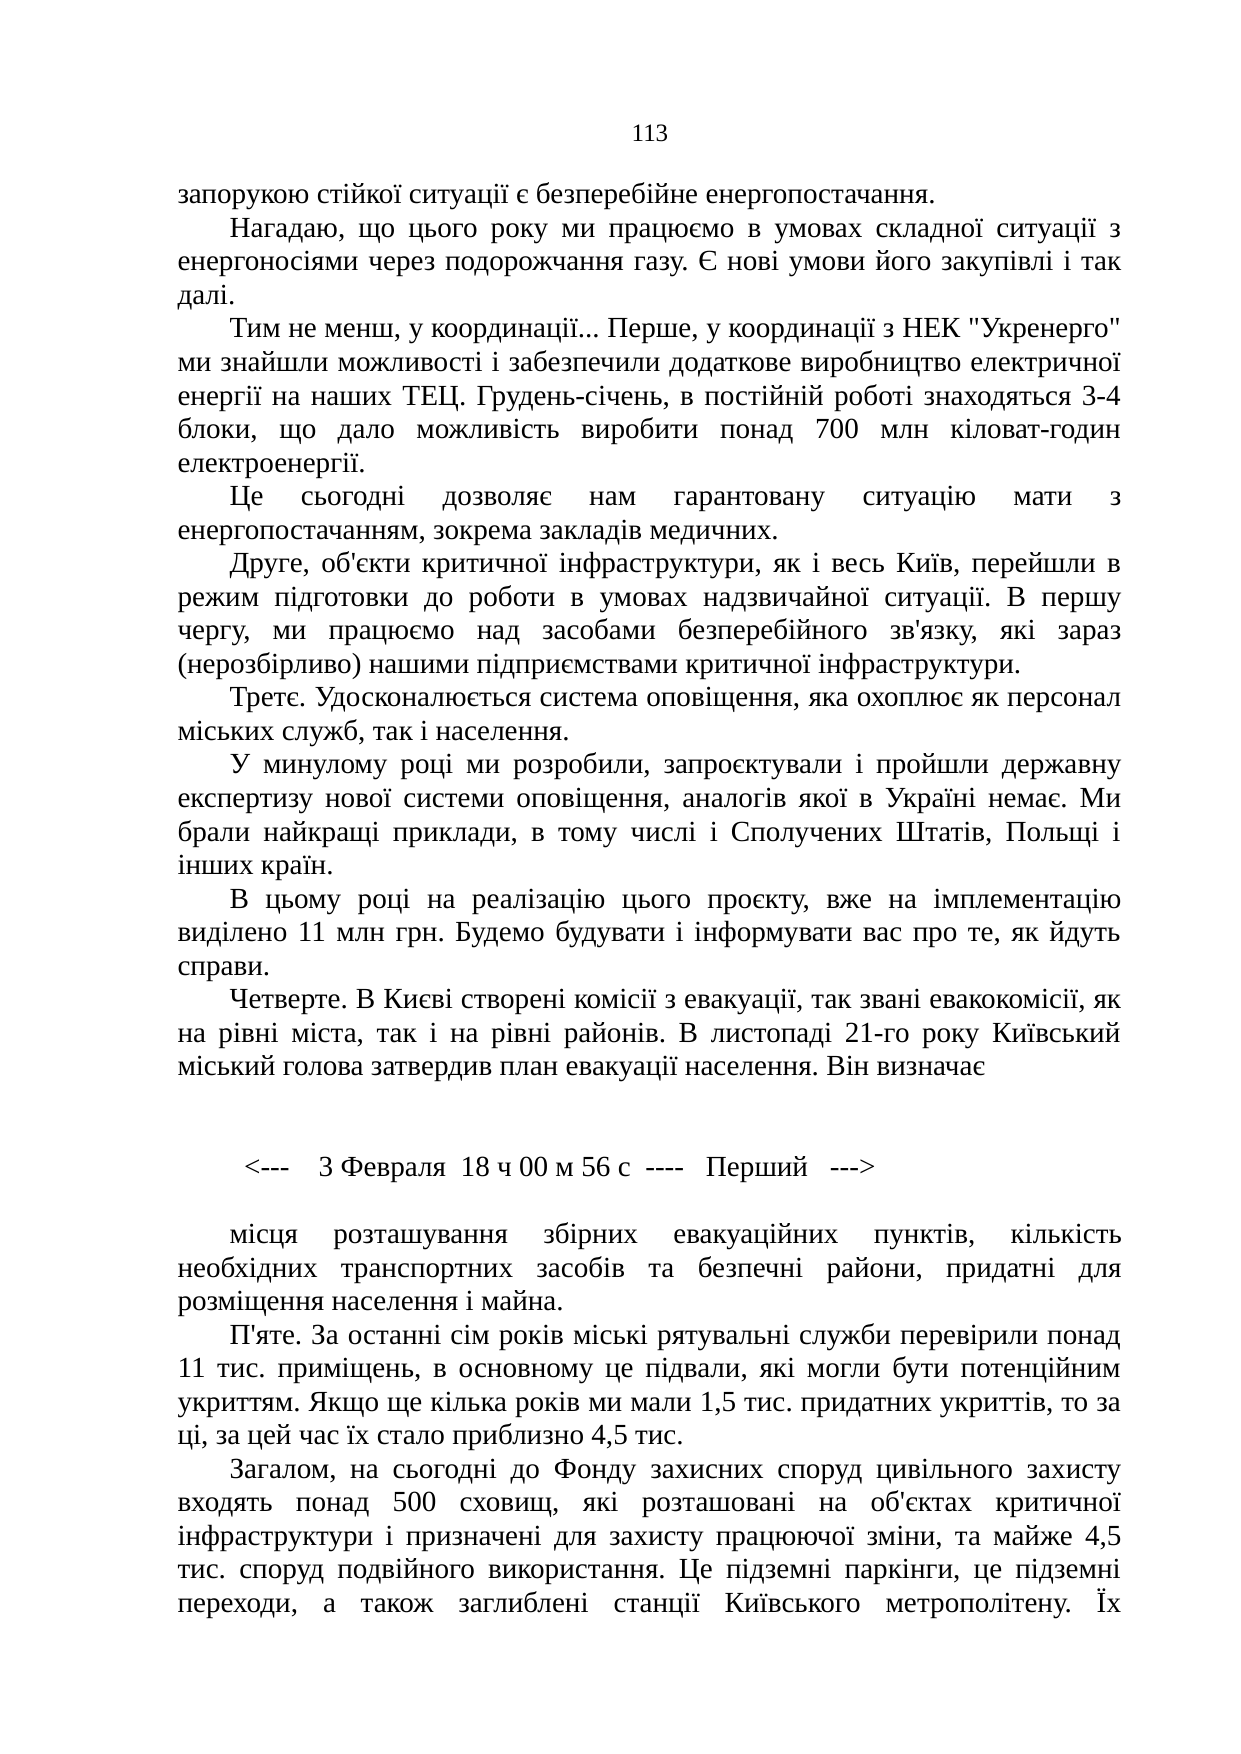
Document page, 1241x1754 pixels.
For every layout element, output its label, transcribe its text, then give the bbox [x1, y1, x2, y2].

text Це сьогодні дозволяє нам гарантовану ситуацію мати з енергопостачанням, зокрема закладів медичних. [177, 478, 1122, 545]
text Третє. Удосконалюється система оповіщення, яка охоплює як персонал міських служб, так і населення. [177, 679, 1122, 747]
text Четверте. В Києві створені комісії з евакуації, так звані евакокомісії, як на рівні міста, так і на рівні районів. В листопаді 21-го року Київський міський голова затвердив план евакуації населення. Він визначає [177, 981, 1122, 1082]
text Загалом, на сьогодні до Фонду захисних споруд цивільного захисту входять понад 500 сховищ, які розташовані на об'єктах критичної інфраструктури і призначені для захисту працюючої зміни, та майже 4,5 тис. споруд подвійного використання. Це підземні паркінги, це підземні переходи, а також заглиблені станції Київського метрополітену. Їх [177, 1451, 1122, 1619]
text П'яте. За останні сім років міські рятувальні служби перевірили понад 11 тис. приміщень, в основному це підвали, які могли бути потенційним укриттям. Якщо ще кілька років ми мали 1,5 тис. придатних укриттів, то за ці, за цей час їх стало приблизно 4,5 тис. [177, 1317, 1122, 1451]
text У минулому році ми розробили, запроєктували і пройшли державну експертизу нової системи оповіщення, аналогів якої в Україні немає. Ми брали найкращі приклади, в тому числі і Сполучених Штатів, Польщі і інших країн. [177, 747, 1122, 881]
text Нагадаю, що цього року ми працюємо в умовах складної ситуації з енергоносіями через подорожчання газу. Є нові умови його закупівлі і так далі. [177, 210, 1122, 311]
text запорукою стійкої ситуації є безперебійне енергопостачання. [177, 176, 1122, 210]
text місця розташування збірних евакуаційних пунктів, кількість необхідних транспортних засобів та безпечні райони, придатні для розміщення населення і майна. [177, 1216, 1122, 1317]
text Тим не менш, у координації... Перше, у координації з НЕК "Укренерго" ми знайшли можливості і забезпечили додаткове виробництво електричної енергії на наших ТЕЦ. Грудень-січень, в постійній роботі знаходяться 3-4 блоки, що дало можливість виробити понад 700 млн кіловат-годин електроенергії. [177, 311, 1122, 478]
text Друге, об'єкти критичної інфраструктури, як і весь Київ, перейшли в режим підготовки до роботи в умовах надзвичайної ситуації. В першу чергу, ми працюємо над засобами безперебійного зв'язку, які зараз (нерозбірливо) нашими підприємствами критичної інфраструктури. [177, 545, 1122, 679]
text В цьому році на реалізацію цього проєкту, вже на імплементацію виділено 11 млн грн. Будемо будувати і інформувати вас про те, як йдуть справи. [177, 881, 1122, 981]
text <--- 3 Февраля 18 ч 00 м 56 с ---- Перший ---> [177, 1149, 1122, 1183]
